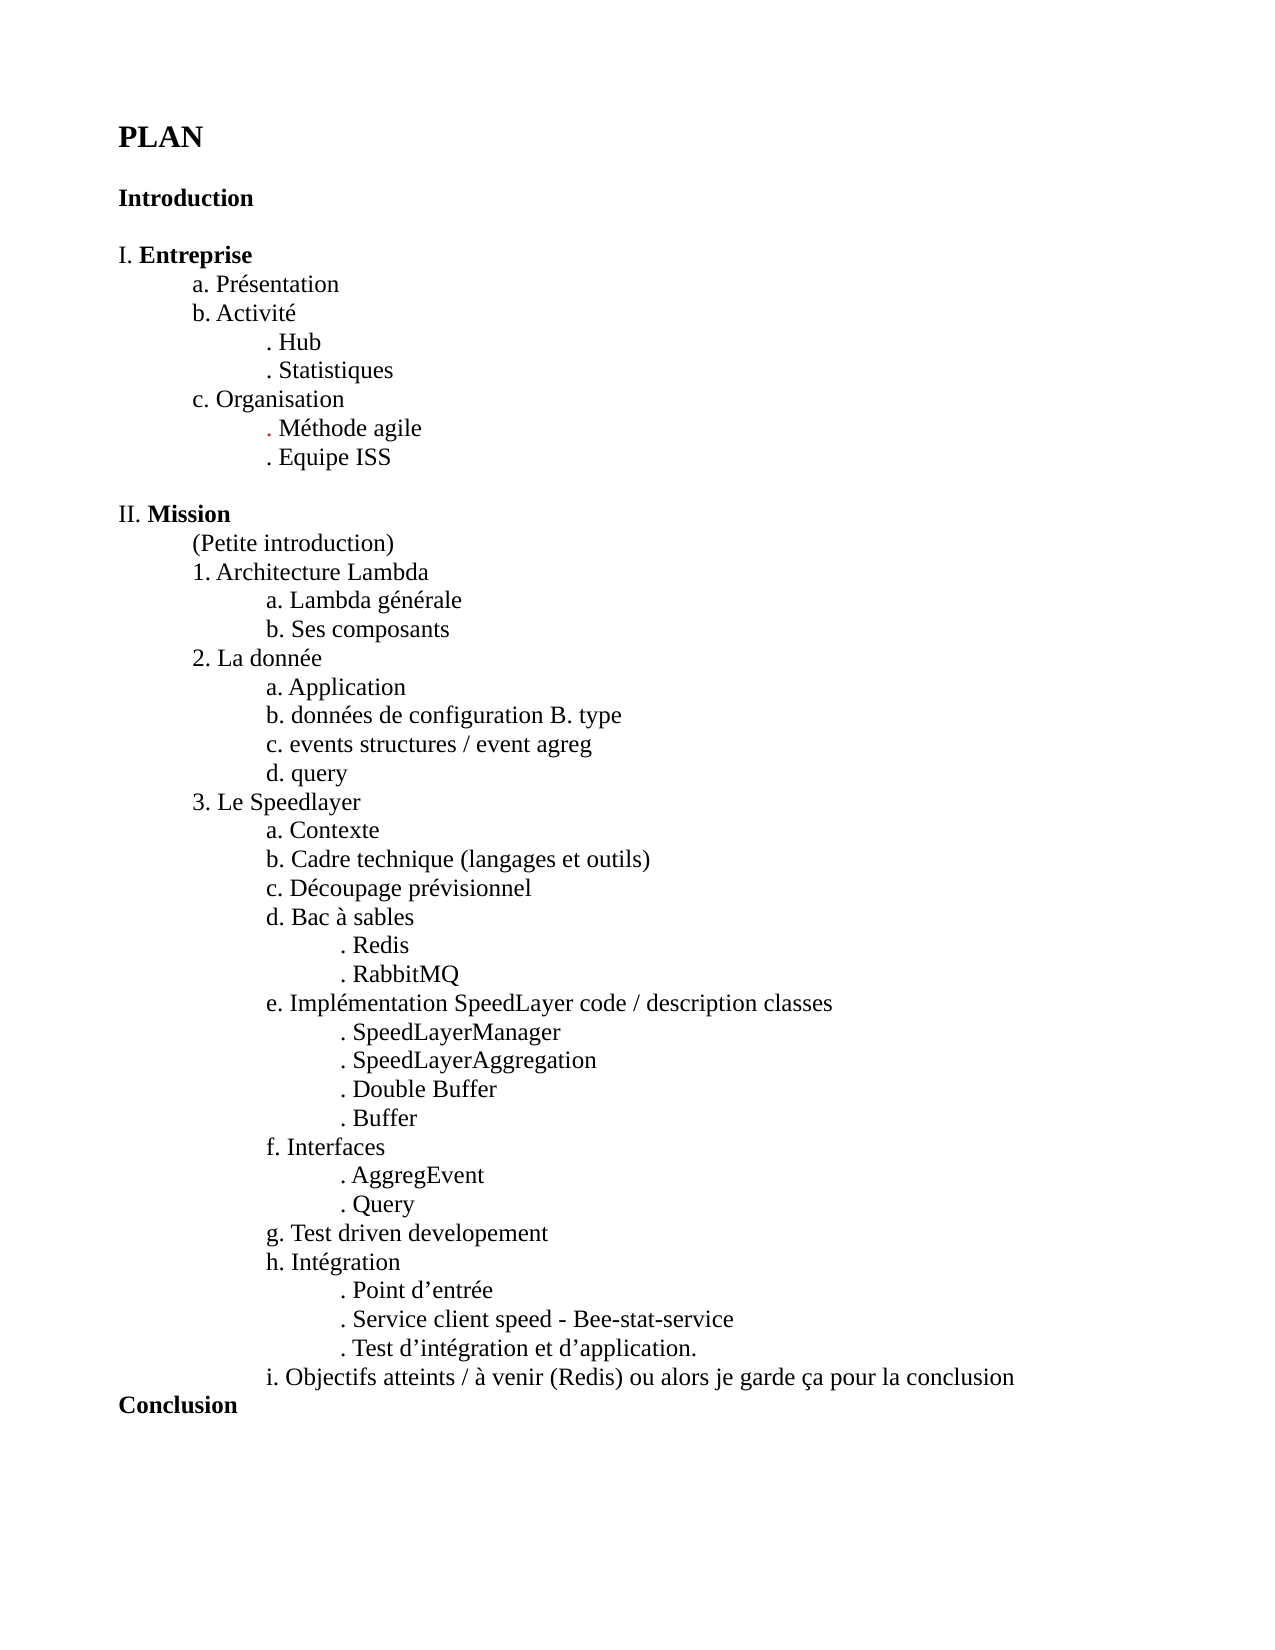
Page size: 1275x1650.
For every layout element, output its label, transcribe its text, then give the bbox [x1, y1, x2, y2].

text 2. La donnée [118, 643, 1157, 672]
text . SpeedLayerManager [118, 1017, 1157, 1045]
text . Query [118, 1189, 1157, 1218]
text . Service client speed - Bee-stat-service [118, 1304, 1157, 1333]
text Conclusion [118, 1390, 1157, 1419]
text e. Implémentation SpeedLayer code / description classes [118, 988, 1157, 1017]
text . Statistiques [118, 355, 1157, 384]
text c. Découpage prévisionnel [118, 873, 1157, 902]
text a. Application [118, 672, 1157, 700]
text d. query [118, 758, 1157, 787]
text i. Objectifs atteints / à venir (Redis) ou alors je garde ça pour la conclusion [118, 1362, 1157, 1390]
text d. Bac à sables [118, 902, 1157, 930]
text . Equipe ISS [118, 442, 1157, 470]
text h. Intégration [118, 1247, 1157, 1275]
text a. Contexte [118, 815, 1157, 844]
text (Petite introduction) [118, 528, 1157, 557]
text 3. Le Speedlayer [118, 787, 1157, 815]
text I. Entreprise [118, 240, 1157, 269]
text PLAN [118, 118, 1157, 154]
text a. Présentation [118, 269, 1157, 298]
text . AggregEvent [118, 1160, 1157, 1189]
text 1. Architecture Lambda [118, 557, 1157, 585]
text . Buffer [118, 1103, 1157, 1132]
text . RabbitMQ [118, 959, 1157, 988]
text b. Activité [118, 298, 1157, 327]
text b. Ses composants [118, 614, 1157, 643]
text . Méthode agile [118, 413, 1157, 442]
text c. Organisation [118, 384, 1157, 413]
text f. Interfaces [118, 1132, 1157, 1160]
text g. Test driven developement [118, 1218, 1157, 1247]
text Introduction [118, 183, 1157, 212]
text . Point d’entrée [118, 1275, 1157, 1304]
text . SpeedLayerAggregation [118, 1045, 1157, 1074]
text . Double Buffer [118, 1074, 1157, 1103]
text . Test d’intégration et d’application. [118, 1333, 1157, 1362]
text c. events structures / event agreg [118, 729, 1157, 758]
text b. données de configuration B. type [118, 700, 1157, 729]
text . Hub [118, 327, 1157, 355]
text a. Lambda générale [118, 585, 1157, 614]
text b. Cadre technique (langages et outils) [118, 844, 1157, 873]
text II. Mission [118, 499, 1157, 528]
text . Redis [118, 930, 1157, 959]
